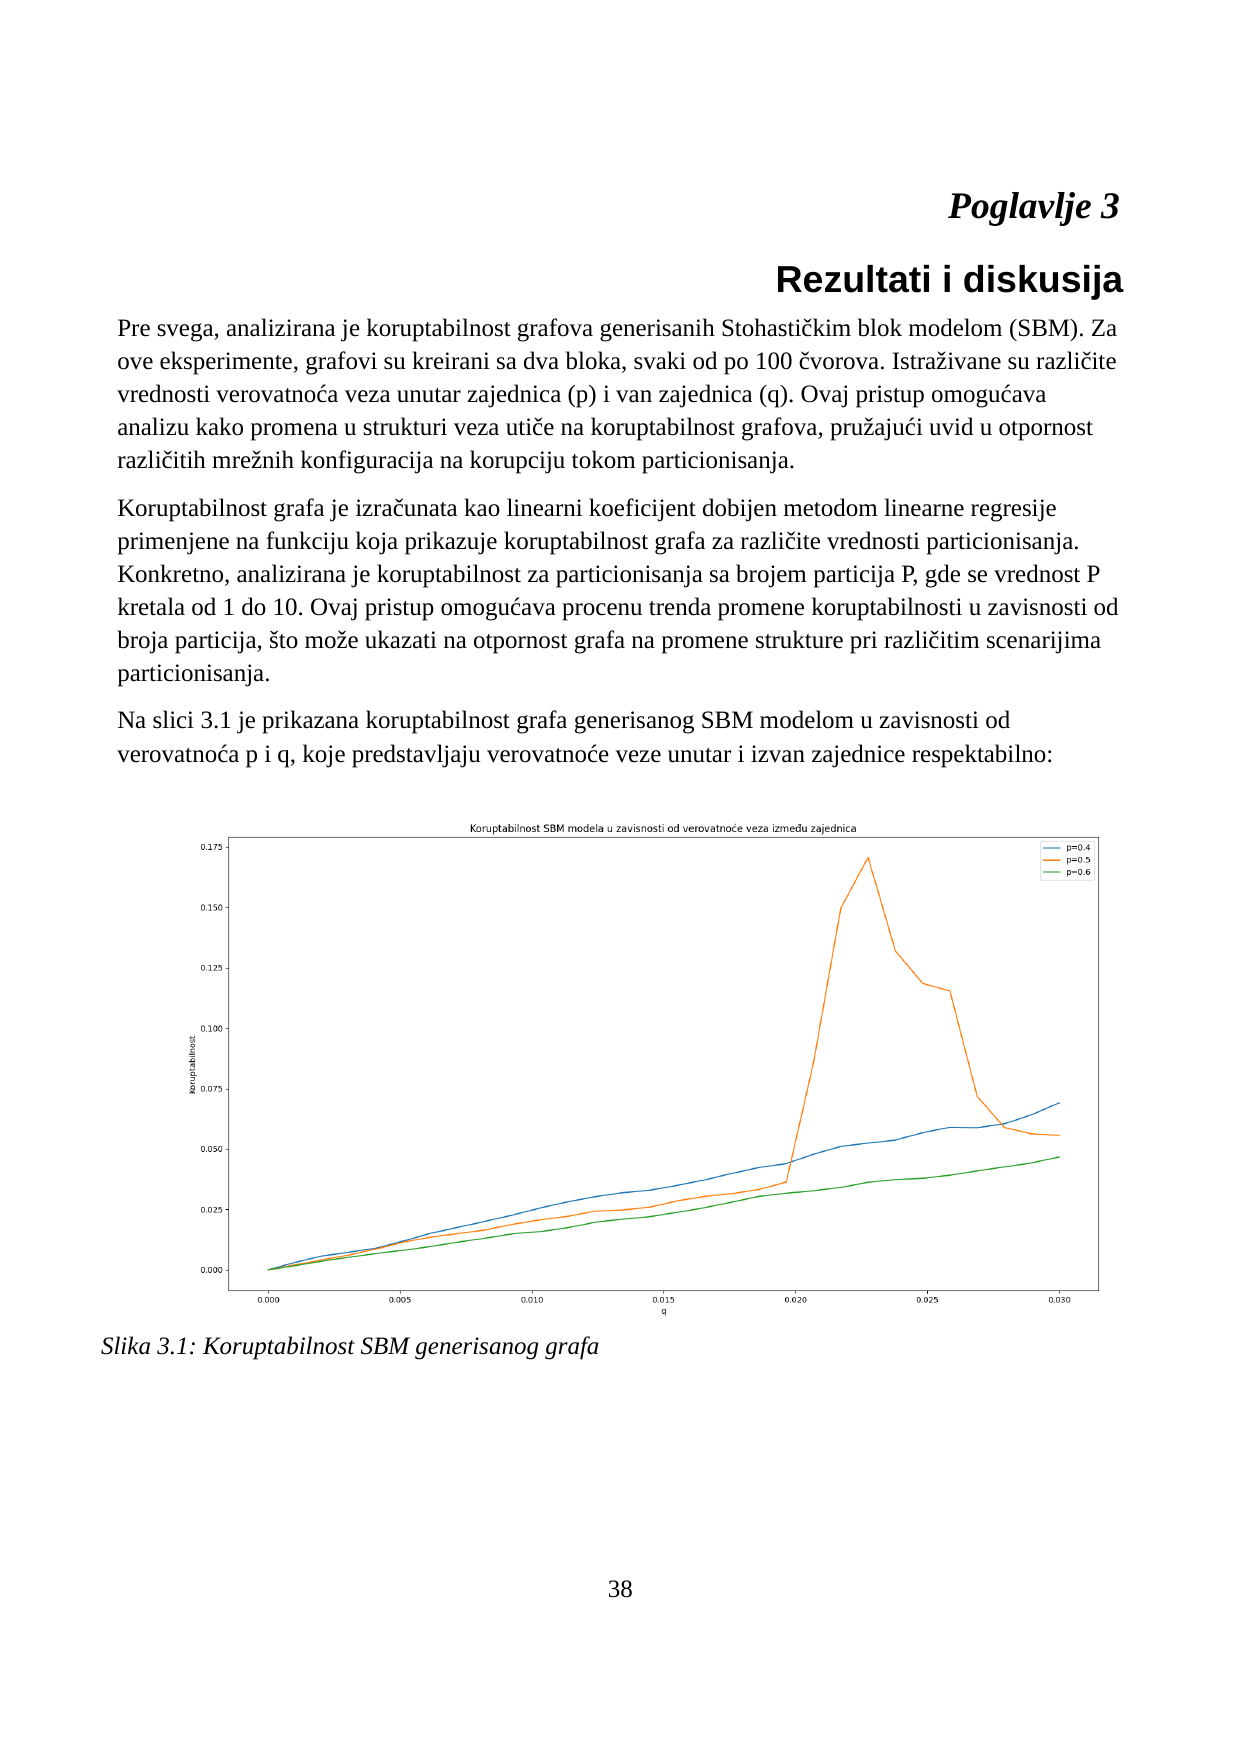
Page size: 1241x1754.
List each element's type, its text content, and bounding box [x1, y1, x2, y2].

text Na slici 3.1 je prikazana koruptabilnost grafa generisanog SBM modelom u zavisnosti od verovatnoća p i q, koje predstavljaju verovatnoće veze unutar i izvan zajednice respektabilno: [117, 706, 1123, 767]
text Koruptabilnost grafa je izračunata kao linearni koeficijent dobijen metodom linearne regresije primenjene na funkciju koja prikazuje koruptabilnost grafa za različite vrednosti particionisanja. Konkretno, analizirana je koruptabilnost za particionisanja sa brojem particija P, gde se vrednost P kretala od 1 do 10. Ovaj pristup omogućava procenu trenda promene koruptabilnosti u zavisnosti od broja particija, što može ukazati na otpornost grafa na promene strukture pri različitim scenarijima particionisanja. [117, 493, 1123, 687]
text Pre svega, analizirana je koruptabilnost grafova generisanih Stohastičkim blok modelom (SBM). Za ove eksperimente, grafovi su kreirani sa dva bloka, svaki od po 100 čvorova. Istraživane su različite vrednosti verovatnoća veza unutar zajednica (p) i van zajednica (q). Ovaj pristup omogućava analizu kako promena u strukturi veza utiče na koruptabilnost grafova, pružajući uvid u otpornost različitih mrežnih konfiguracija na korupciju tokom particionisanja. [117, 313, 1123, 474]
text Slika 3.1: Koruptabilnost SBM generisanog grafa [101, 1331, 1139, 1360]
picture [117, 798, 1124, 1331]
text Poglavlje 3 [117, 183, 1123, 226]
subtitle Rezultati i diskusija [117, 258, 1123, 301]
